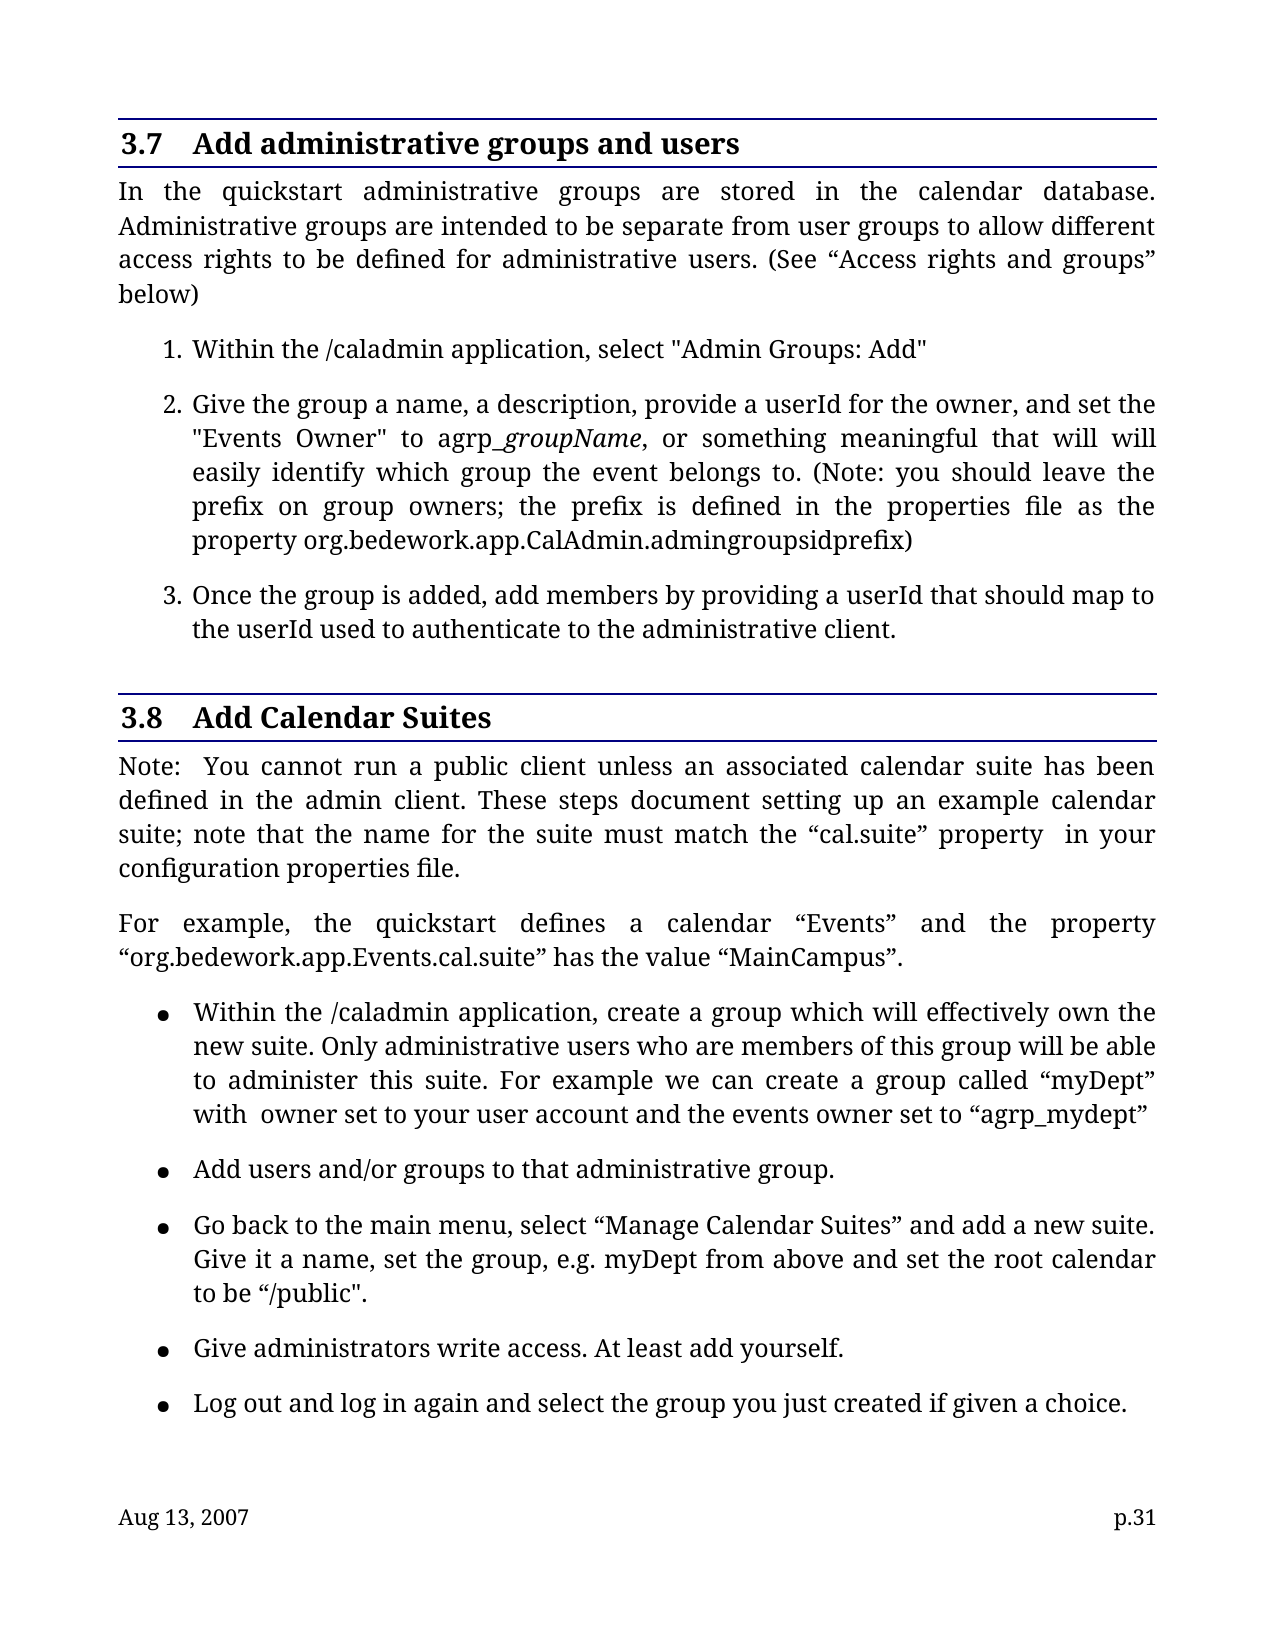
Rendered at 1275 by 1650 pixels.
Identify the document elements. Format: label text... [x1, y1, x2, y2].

text For example, the quickstart defines a calendar “Events” and the property “org.bedework.app.Events.cal.suite” has the value “MainCampus”. [118, 906, 1157, 974]
list Add users and/or groups to that administrative group. [156, 1152, 1157, 1186]
list Once the group is added, add members by providing a userId that should map to the userId used to authenticate to the administrative client. [162, 578, 1157, 646]
text In the quickstart administrative groups are stored in the calendar database. Administrative groups are intended to be separate from user groups to allow different access rights to be defined for administrative users. (See “Access rights and groups” below) [118, 174, 1157, 310]
list Log out and log in again and select the group you just created if given a choice. [156, 1386, 1157, 1420]
list Give administrators write access. At least add yourself. [156, 1331, 1157, 1364]
list Give the group a name, a description, provide a userId for the owner, and set the "Events Owner" to agrp_groupName, or something meaningful that will will easily identify which group the event belongs to. (Note: you should leave the prefix on group owners; the prefix is defined in the properties file as the property org.bedework.app.CalAdmin.admingroupsidprefix) [162, 386, 1157, 557]
subtitle Add administrative groups and users [118, 120, 1157, 166]
list Go back to the main menu, select “Manage Calendar Suites” and add a new suite. Give it a name, set the group, e.g. myDept from above and set the root calendar to be “/public". [156, 1207, 1157, 1309]
list Within the /caladmin application, create a group which will effectively own the new suite. Only administrative users who are members of this group will be able to administer this suite. For example we can create a group called “myDept” with owner set to your user account and the events owner set to “agrp_mydept” [156, 995, 1157, 1131]
text Note: You cannot run a public client unless an associated calendar suite has been defined in the admin client. These steps document setting up an example calendar suite; note that the name for the suite must match the “cal.suite” property in your configuration properties file. [118, 748, 1157, 885]
list Within the /caladmin application, select "Admin Groups: Add" [162, 331, 1157, 365]
subtitle Add Calendar Suites [118, 695, 1157, 740]
